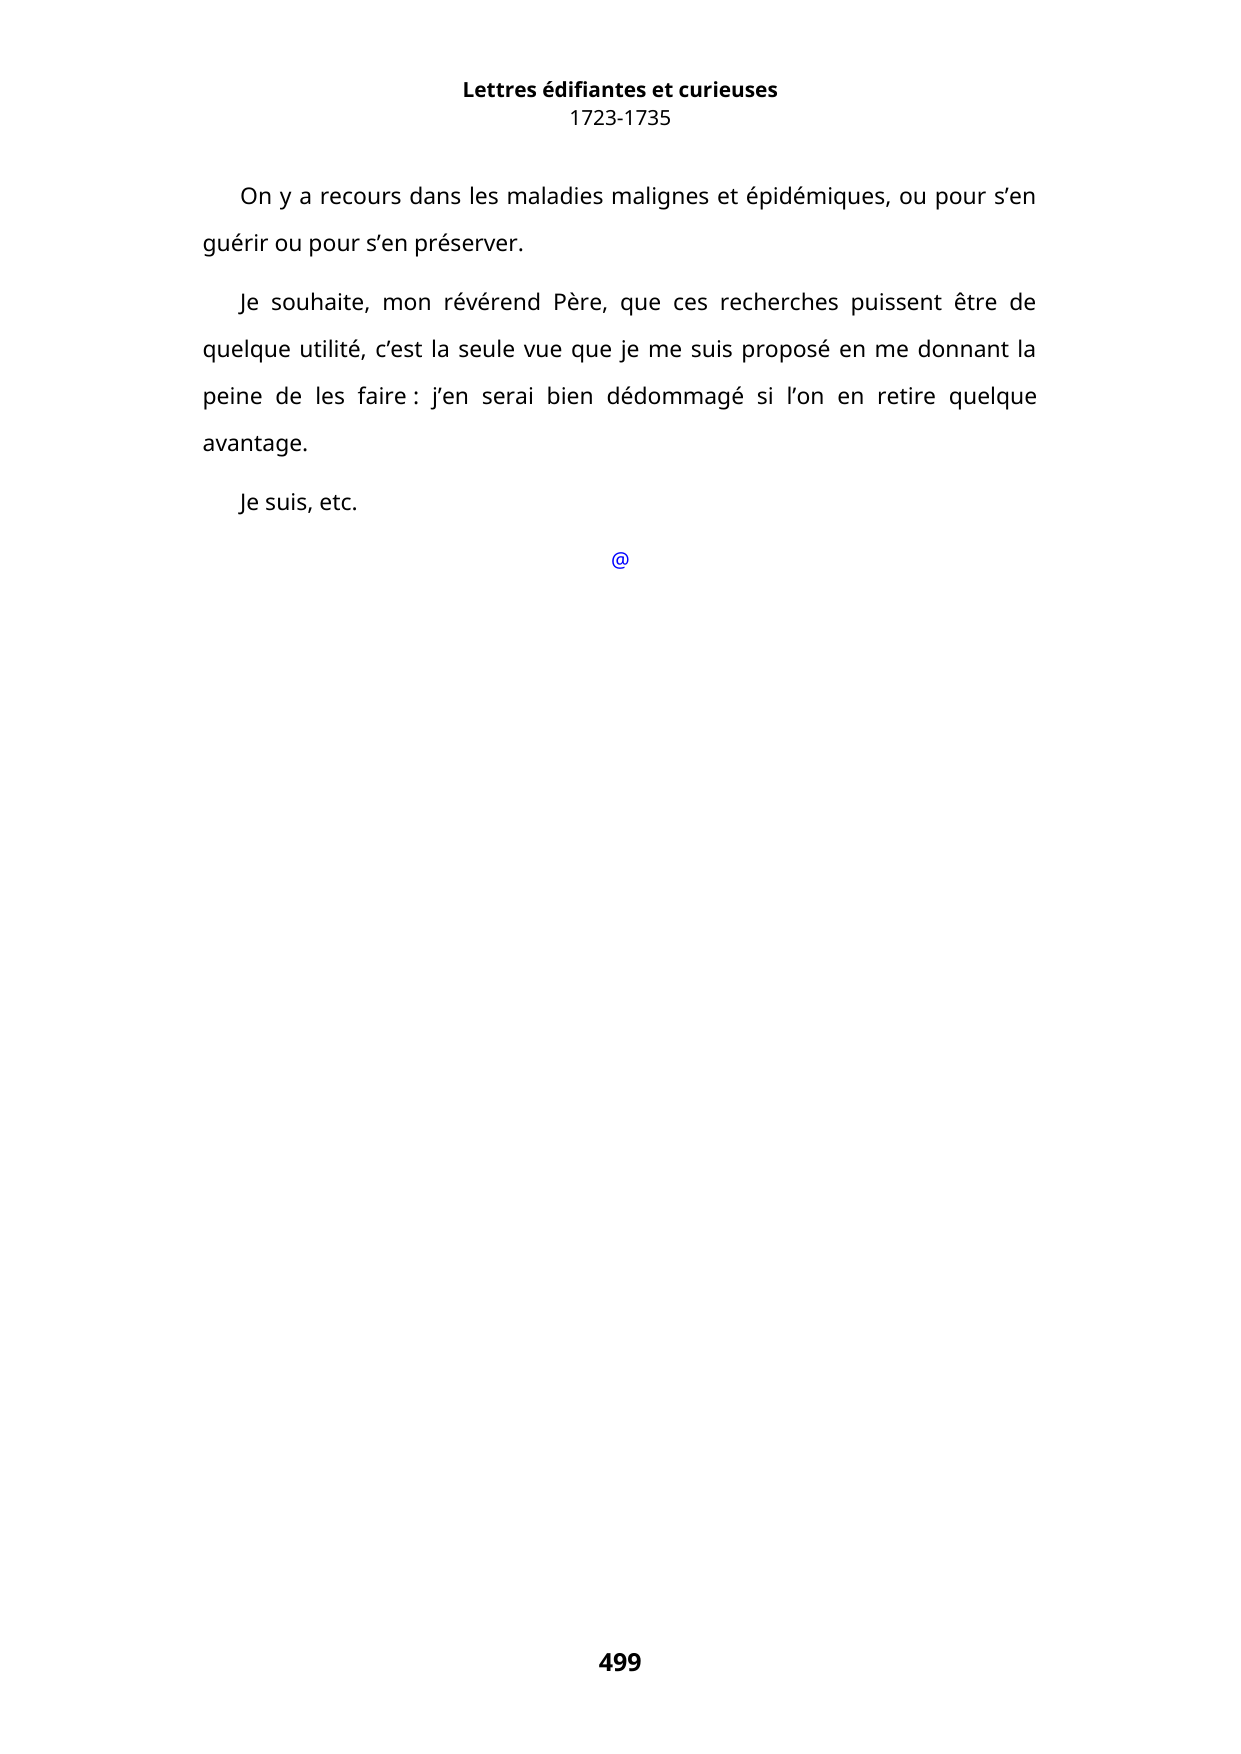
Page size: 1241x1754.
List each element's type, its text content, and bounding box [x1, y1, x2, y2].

text On y a recours dans les maladies malignes et épidémiques, ou pour s’en guérir ou pour s’en préserver. [202, 180, 1038, 258]
text @ [202, 546, 1038, 574]
text Je suis, etc. [202, 486, 1038, 517]
text Je souhaite, mon révérend Père, que ces recherches puissent être de quelque utilité, c’est la seule vue que je me suis proposé en me donnant la peine de les faire : j’en serai bien dédommagé si l’on en retire quelque avantage. [202, 286, 1038, 458]
